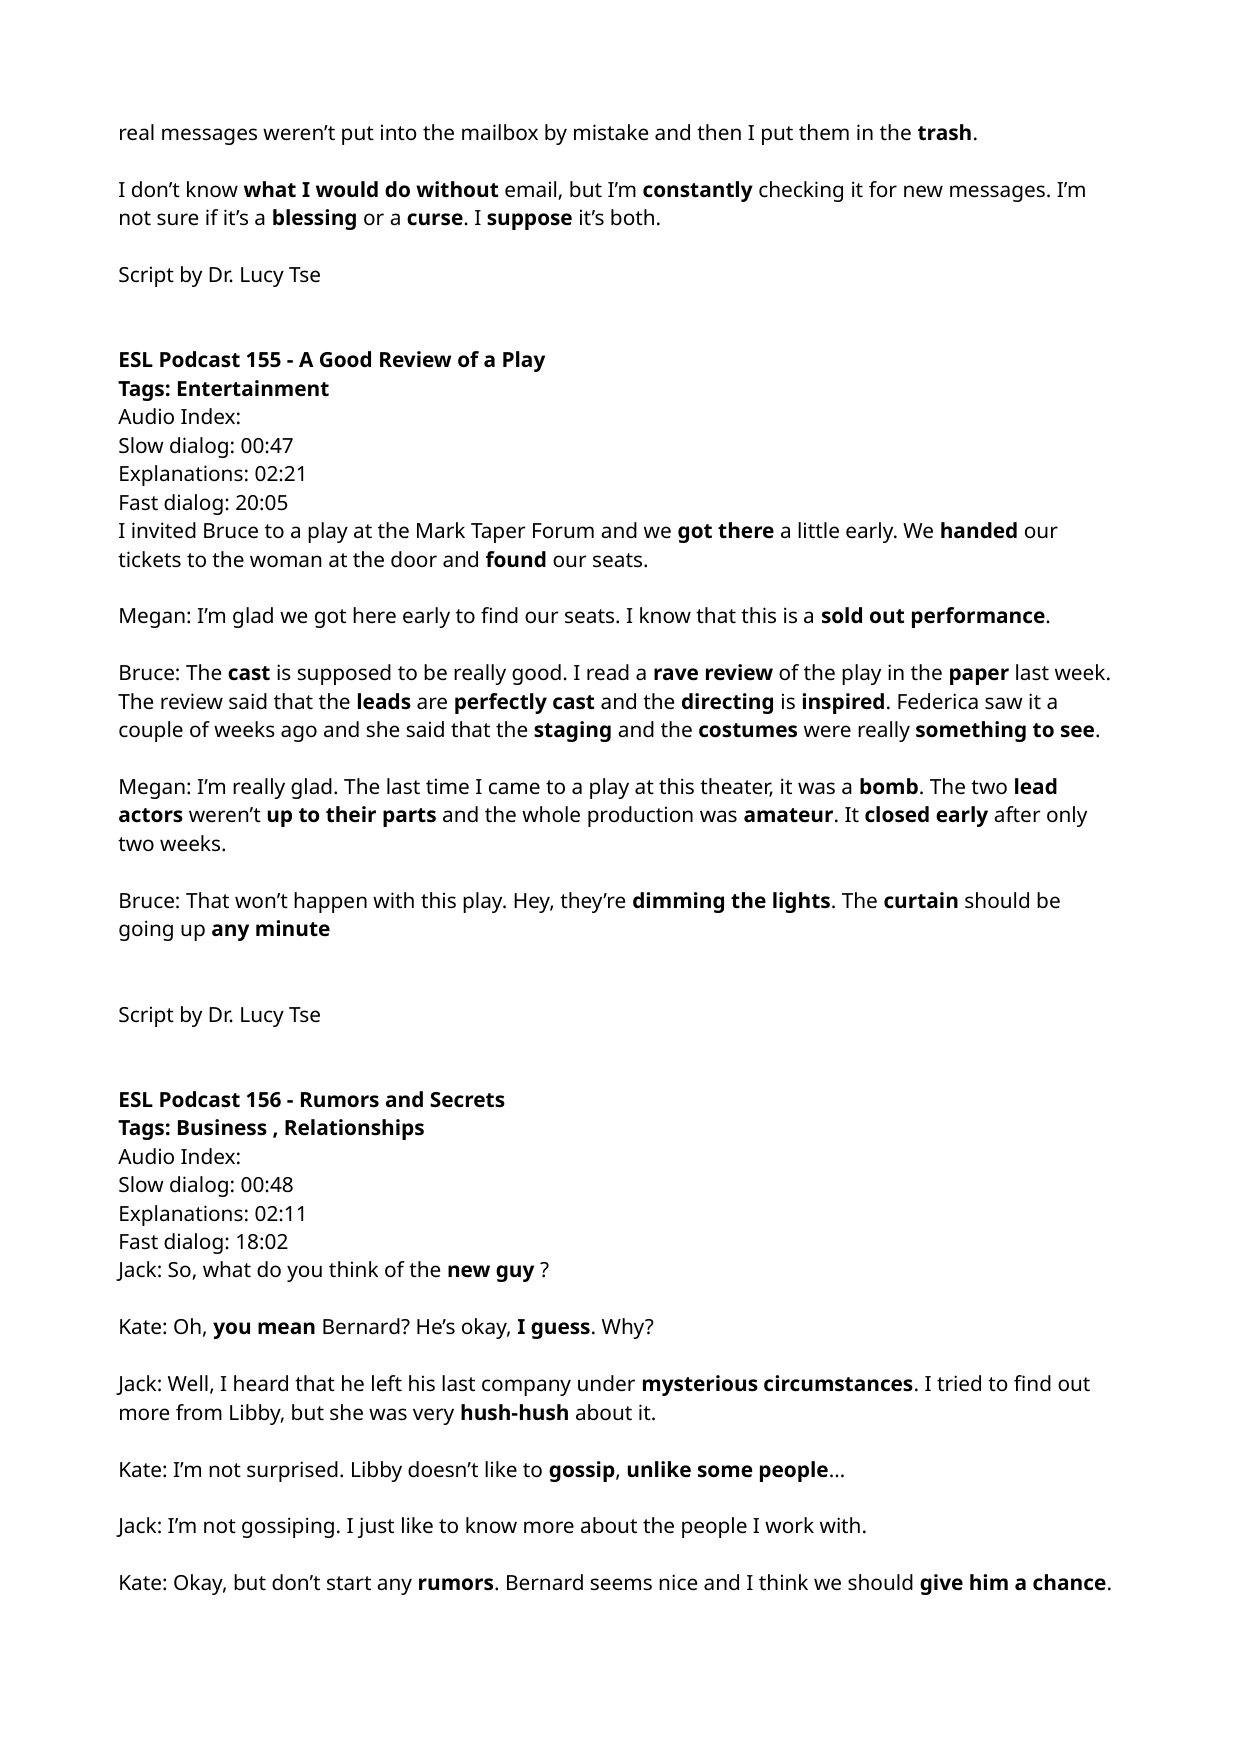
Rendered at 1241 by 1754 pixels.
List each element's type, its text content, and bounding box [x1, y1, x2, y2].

table_header Jack: So, what do you think of the new guy ? Kate: Oh, you mean Bernard? He’s okay, I guess. Why? Jack: Well, I heard that he left his last company under mysterious circumstances. I tried to find out more from Libby, but she was very hush-hush about it. Kate: I’m not surprised. Libby doesn’t like to gossip, unlike some people… Jack: I’m not gossiping. I just like to know more about the people I work with. Kate: Okay, but don’t start any rumors. Bernard seems nice and I think we should give him a chance. [118, 1256, 1122, 1625]
table_header I invited Bruce to a play at the Mark Taper Forum and we got there a little early. We handed our tickets to the woman at the door and found our seats. Megan: I’m glad we got here early to find our seats. I know that this is a sold out performance. Bruce: The cast is supposed to be really good. I read a rave review of the play in the paper last week. The review said that the leads are perfectly cast and the directing is inspired. Federica saw it a couple of weeks ago and she said that the staging and the costumes were really something to see. Megan: I’m really glad. The last time I came to a play at this theater, it was a bomb. The two lead actors weren’t up to their parts and the whole production was amateur. It closed early after only two weeks. Bruce: That won’t happen with this play. Hey, they’re dimming the lights. The curtain should be going up any minute Script by Dr. Lucy Tse [118, 516, 1122, 1028]
text ESL Podcast 156 - Rumors and Secrets Tags: Business , Relationships [118, 1085, 1122, 1142]
table_header Audio Index: Slow dialog: 00:47 Explanations: 02:21 Fast dialog: 20:05 [118, 403, 1122, 516]
table_header real messages weren’t put into the mailbox by mistake and then I put them in the trash. I don’t know what I would do without email, but I’m constantly checking it for new messages. I’m not sure if it’s a blessing or a curse. I suppose it’s both. Script by Dr. Lucy Tse [118, 118, 1122, 289]
text ESL Podcast 155 - A Good Review of a Play Tags: Entertainment [118, 346, 1122, 402]
table_header Audio Index: Slow dialog: 00:48 Explanations: 02:11 Fast dialog: 18:02 [118, 1142, 1122, 1256]
